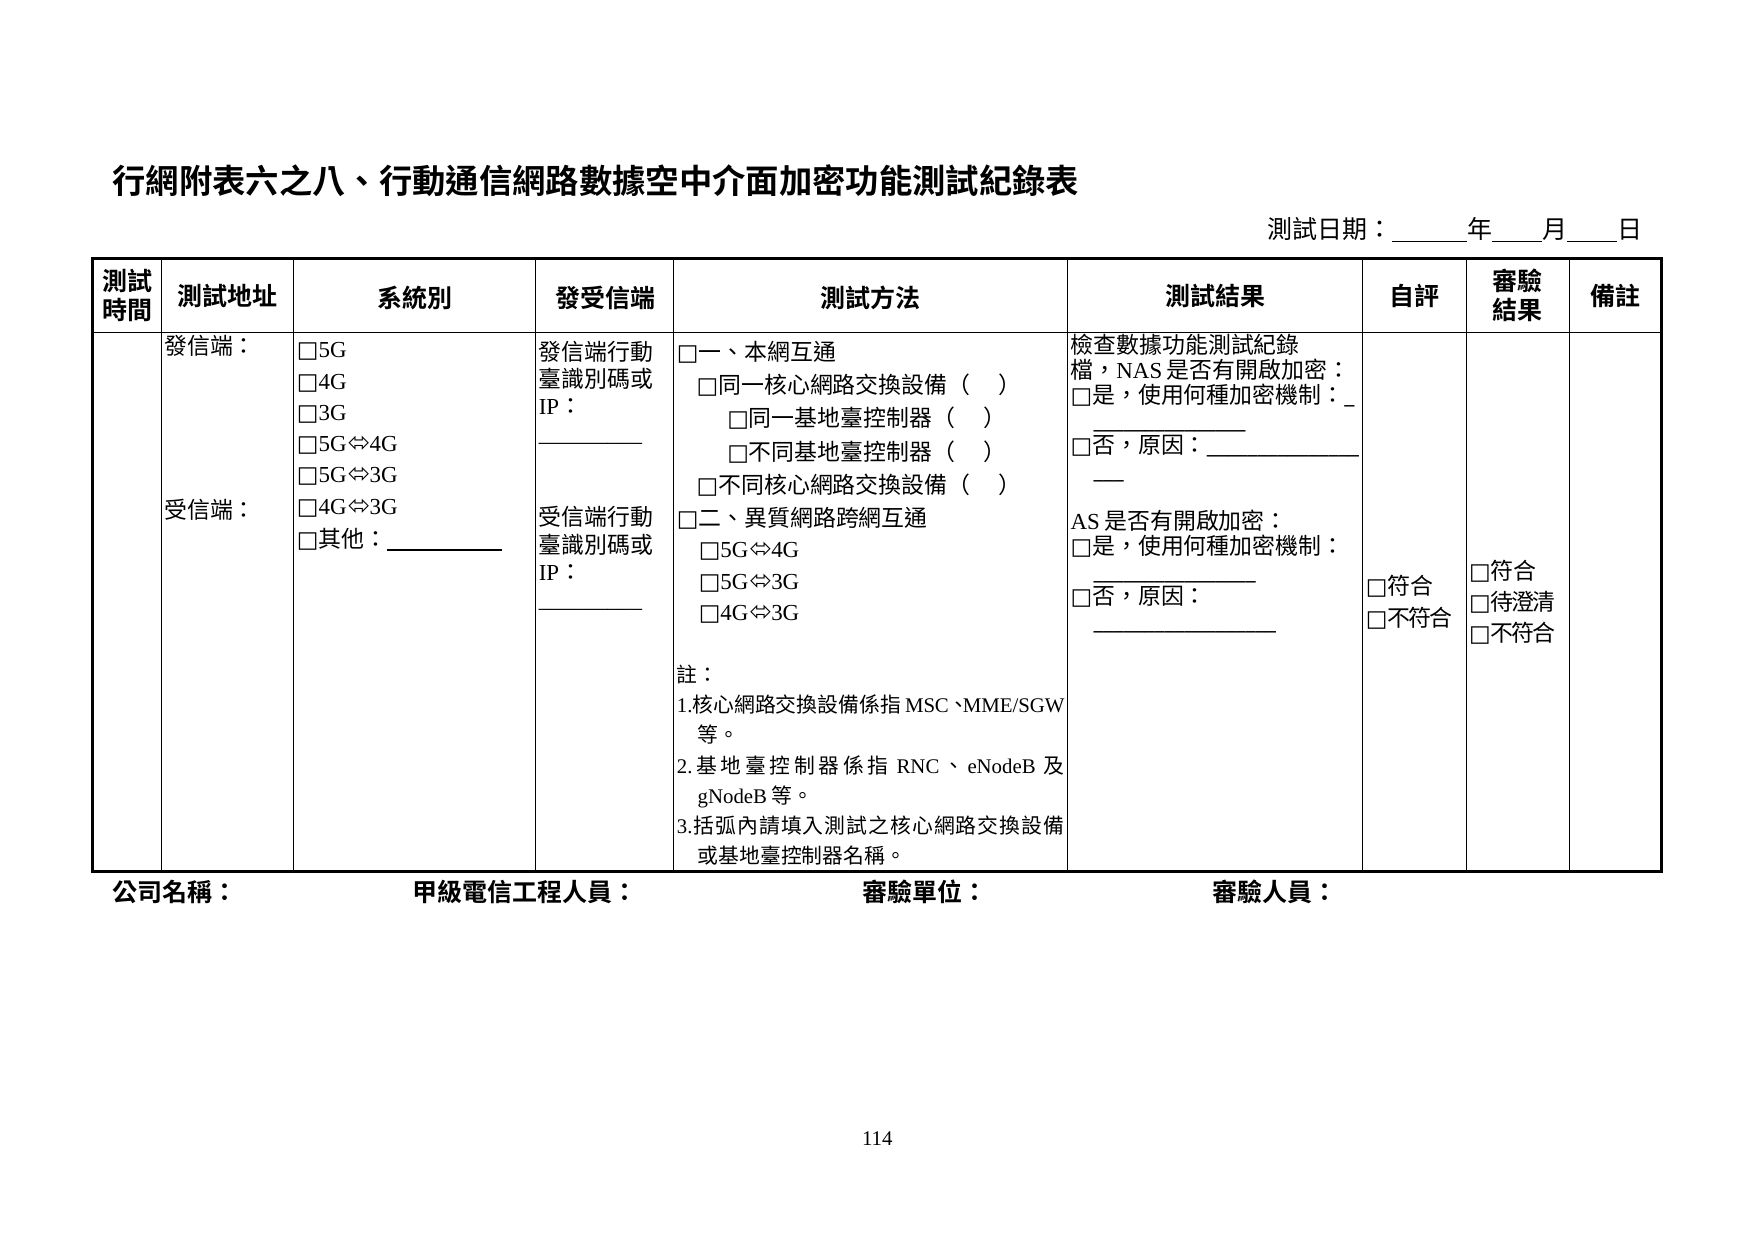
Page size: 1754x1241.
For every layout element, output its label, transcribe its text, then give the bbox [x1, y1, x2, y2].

table_header 系統別 [294, 260, 535, 332]
text 公司名稱： 甲級電信工程人員： 審驗單位： 審驗人員： [112, 873, 1642, 909]
table_header 測試地址 [162, 260, 293, 332]
table_header 審驗 結果 [1467, 260, 1569, 332]
table_header 測試結果 [1068, 260, 1362, 332]
table_header 發受信端 [536, 260, 673, 332]
table_cell □一、本網互通 □同一核心網路交換設備（ ） □同一基地臺控制器（ ） □不同基地臺控制器（ ） □不同核心網路交換設備（ ） □二、異質網路跨網互通 □5G4G □5G3G □4G3G 註： 1.核心網路交換設備係指MSC、MME/SGW等。 2.基地臺控制器係指RNC、eNodeB及gNodeB等。 3.括弧內請填入測試之核心網路交換設備或基地臺控制器名稱。 [674, 333, 1067, 870]
table_cell □5G □4G □3G □5G4G □5G3G □4G3G □其他： [294, 333, 535, 870]
table_cell □符合 □不符合 [1363, 333, 1466, 870]
table_header 測試時間 [94, 260, 161, 332]
table_header 備註 [1570, 260, 1660, 332]
table_header 測試方法 [674, 260, 1067, 332]
table_cell □符合 □待澄清 □不符合 [1467, 333, 1569, 870]
table_cell 發信端行動臺識別碼或IP：_________ 受信端行動臺識別碼或IP：_________ [536, 333, 673, 870]
table_cell [94, 333, 161, 870]
subtitle 行網附表六之八、行動通信網路數據空中介面加密功能測試紀錄表 [112, 155, 1642, 203]
table_header 自評 [1363, 260, 1466, 332]
table_cell 檢查數據功能測試紀錄檔，NAS是否有開啟加密： □是，使用何種加密機制：________________ □否，原因：__________________ AS是否有開啟加密： □是，使用何種加密機制：________________ □否，原因：__________________ [1068, 333, 1362, 870]
table_cell 發信端： 受信端： [162, 333, 293, 870]
table_cell [1570, 333, 1660, 870]
text 測試日期： 年 月 日 [275, 216, 1642, 245]
